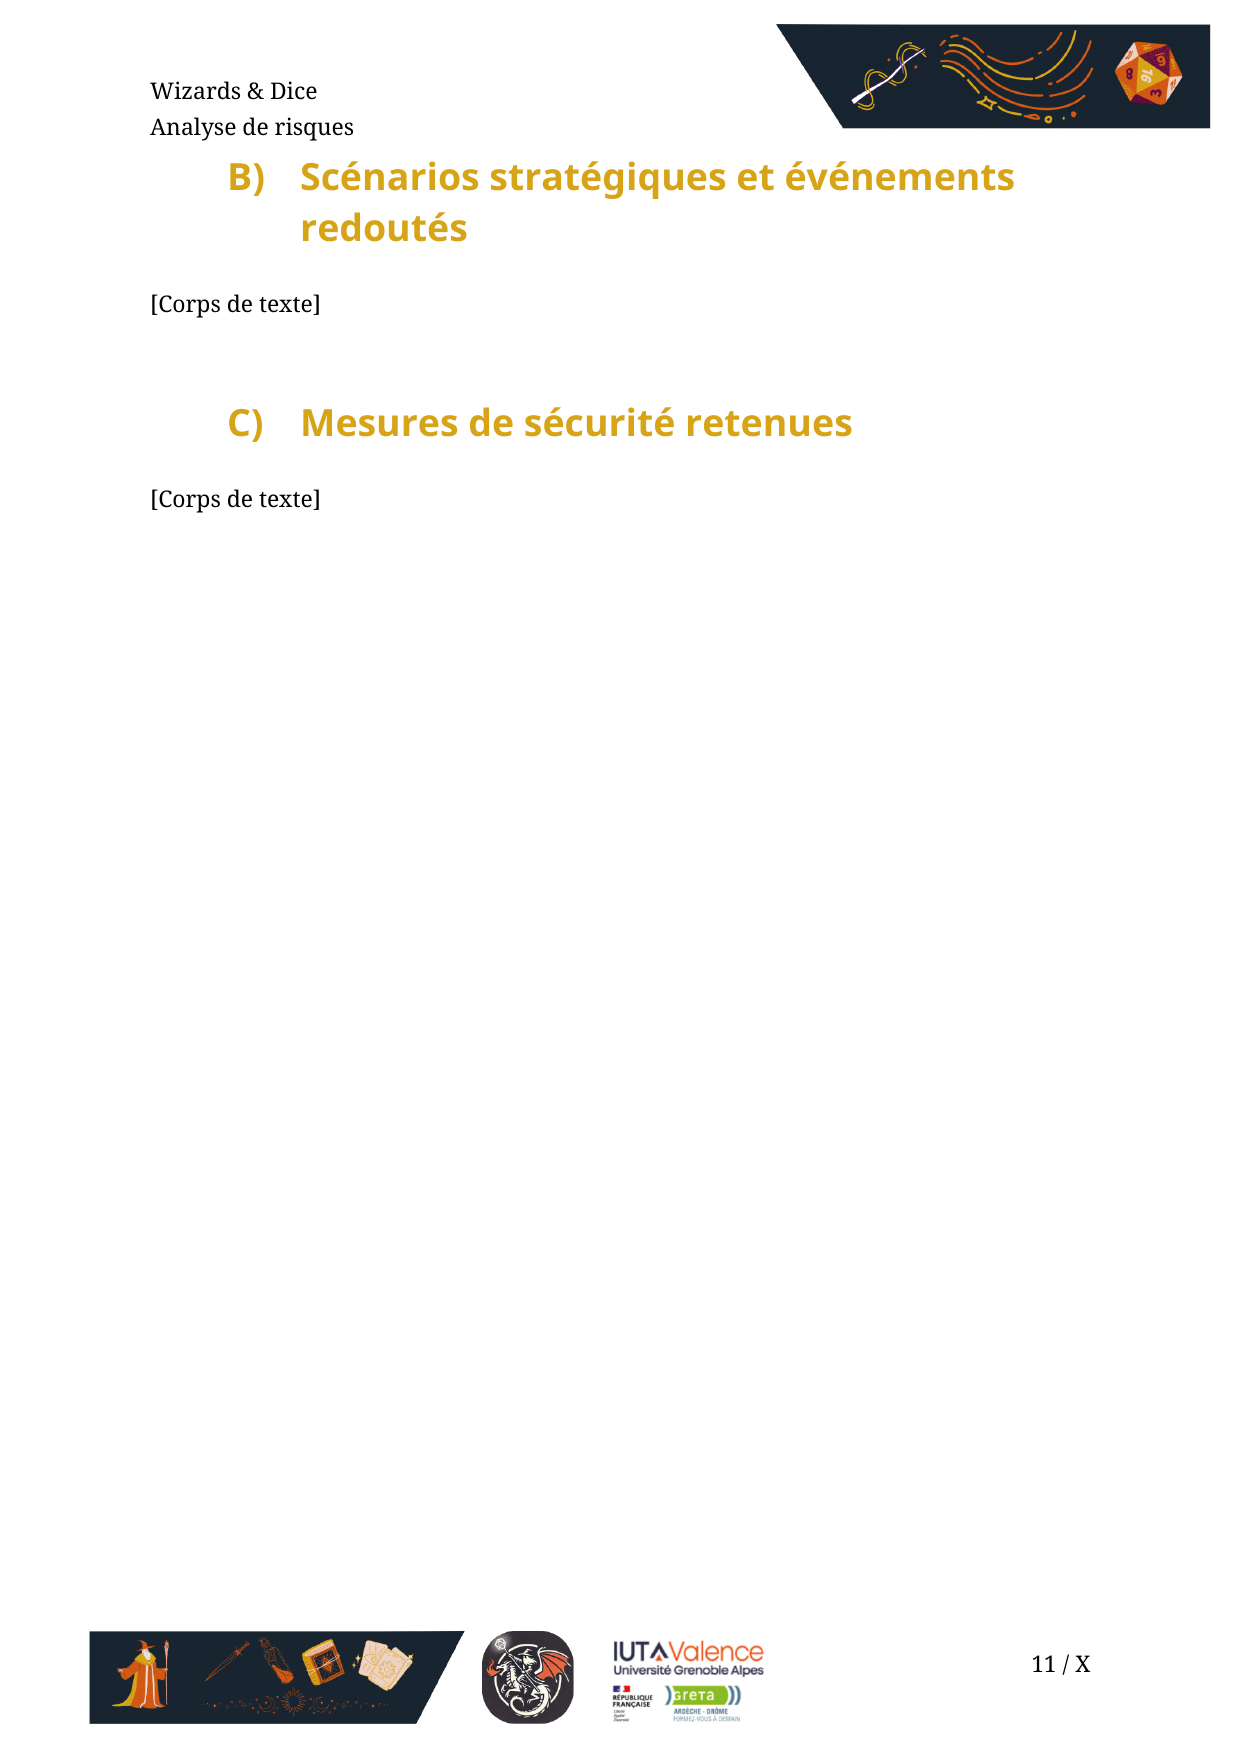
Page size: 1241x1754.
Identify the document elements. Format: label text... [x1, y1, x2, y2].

text [Corps de texte] [150, 483, 1090, 514]
subtitle Scénarios stratégiques et événements redoutés [227, 150, 1090, 252]
subtitle Mesures de sécurité retenues [227, 396, 1090, 447]
picture [771, 21, 1218, 131]
picture [81, 1620, 788, 1733]
text [Corps de texte] [150, 288, 1090, 319]
